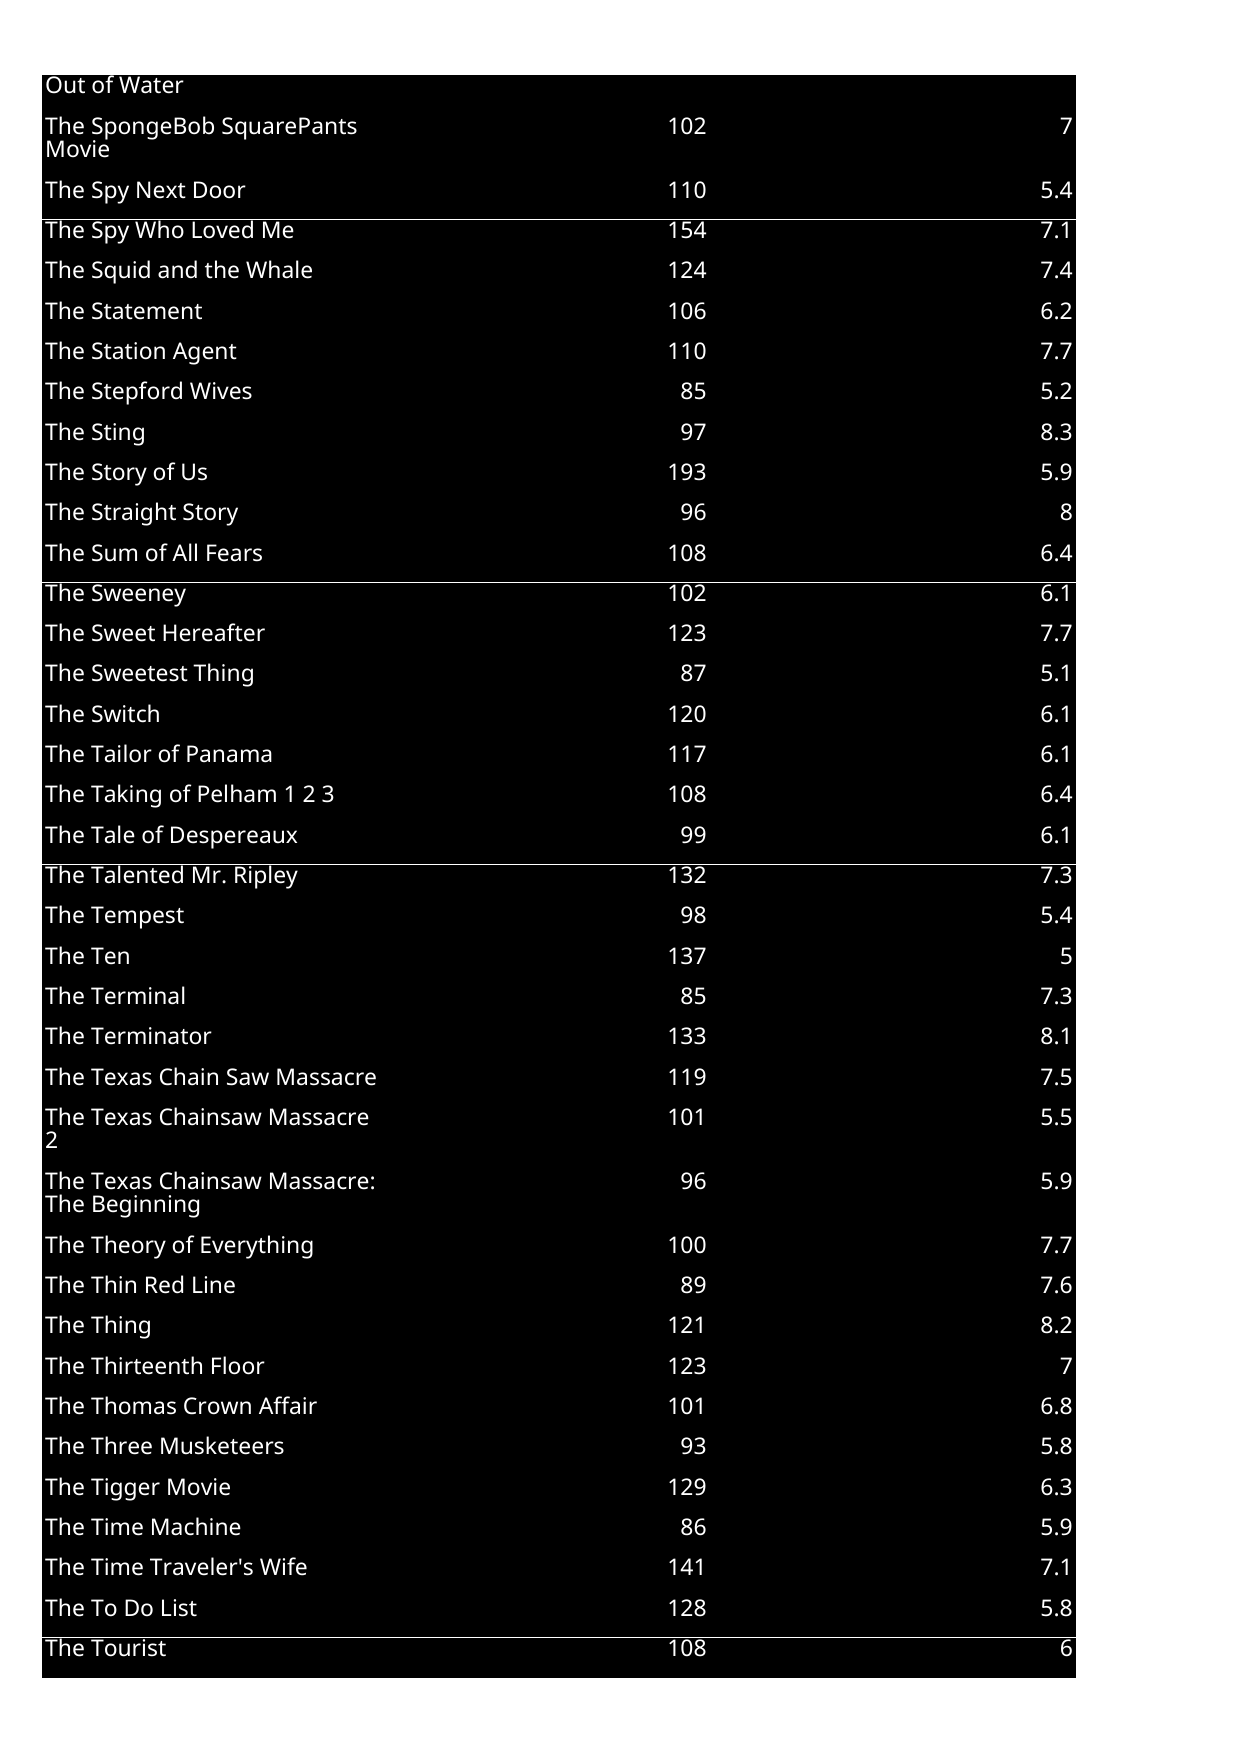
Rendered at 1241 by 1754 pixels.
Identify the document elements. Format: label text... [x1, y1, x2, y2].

table_cell The Tale of Despereaux [42, 824, 391, 864]
table_cell The Terminator [42, 1026, 391, 1066]
table_cell 8.1 [709, 1026, 1076, 1066]
table_cell 96 [391, 502, 709, 542]
table_cell 8.2 [709, 1315, 1076, 1355]
table_cell 154 [391, 220, 709, 260]
table_cell 5.9 [709, 1170, 1076, 1234]
table_cell 141 [391, 1557, 709, 1597]
table_cell 6.3 [709, 1476, 1076, 1517]
table_cell 124 [391, 260, 709, 300]
table_cell 137 [391, 945, 709, 986]
table_cell The Thing [42, 1315, 391, 1355]
table_cell 89 [391, 1275, 709, 1315]
table_cell 7.7 [709, 341, 1076, 381]
table_cell The Tailor of Panama [42, 744, 391, 784]
table_cell The Thin Red Line [42, 1275, 391, 1315]
table_cell The Tourist [42, 1638, 391, 1678]
table_cell 7.5 [709, 1066, 1076, 1106]
table_cell 108 [391, 784, 709, 824]
table_cell 6.1 [709, 703, 1076, 744]
table_cell 7 [709, 1355, 1076, 1396]
table_cell 97 [391, 421, 709, 461]
table_cell The Tempest [42, 905, 391, 945]
table_cell 5.9 [709, 461, 1076, 502]
table_cell 5.9 [709, 1517, 1076, 1557]
table_cell 101 [391, 1106, 709, 1170]
table_cell The Statement [42, 300, 391, 341]
table_cell 8 [709, 502, 1076, 542]
table_cell The Stepford Wives [42, 381, 391, 421]
table_cell 6 [709, 1638, 1076, 1678]
table_cell 100 [391, 1234, 709, 1275]
table_cell The SpongeBob SquarePants Movie [42, 115, 391, 179]
table_cell 7.1 [709, 1557, 1076, 1597]
table_cell 8.3 [709, 421, 1076, 461]
table_cell 96 [391, 1170, 709, 1234]
table_cell 193 [391, 461, 709, 502]
table_cell The Texas Chainsaw Massacre: The Beginning [42, 1170, 391, 1234]
table_cell The Thirteenth Floor [42, 1355, 391, 1396]
table_cell The Switch [42, 703, 391, 744]
table_cell 5.8 [709, 1597, 1076, 1637]
table_cell The Station Agent [42, 341, 391, 381]
table_cell 5.1 [709, 663, 1076, 703]
table_cell 87 [391, 663, 709, 703]
table_cell The Spy Who Loved Me [42, 220, 391, 260]
table_cell 86 [391, 1517, 709, 1557]
table_cell 102 [391, 115, 709, 179]
table_cell The Squid and the Whale [42, 260, 391, 300]
table_cell 7.7 [709, 1234, 1076, 1275]
table_cell 110 [391, 341, 709, 381]
table_cell 7.3 [709, 865, 1076, 905]
table_cell 6.1 [709, 824, 1076, 864]
table_cell 5.5 [709, 1106, 1076, 1170]
table_cell 5.4 [709, 905, 1076, 945]
table_cell The Taking of Pelham 1 2 3 [42, 784, 391, 824]
table_cell The Tigger Movie [42, 1476, 391, 1517]
table_cell 85 [391, 381, 709, 421]
table_cell 121 [391, 1315, 709, 1355]
table_cell 5.8 [709, 1436, 1076, 1476]
table_cell 6.4 [709, 542, 1076, 582]
table_cell 6.1 [709, 744, 1076, 784]
table_cell The Texas Chain Saw Massacre [42, 1066, 391, 1106]
table_cell The Ten [42, 945, 391, 986]
table_cell The Three Musketeers [42, 1436, 391, 1476]
table_cell The Straight Story [42, 502, 391, 542]
table_cell 6.4 [709, 784, 1076, 824]
table_cell 133 [391, 1026, 709, 1066]
table_cell The Sweetest Thing [42, 663, 391, 703]
table_cell 110 [391, 179, 709, 219]
table_cell 101 [391, 1396, 709, 1436]
table_cell The Sweet Hereafter [42, 623, 391, 663]
table_cell The Time Traveler's Wife [42, 1557, 391, 1597]
table_cell 98 [391, 905, 709, 945]
table_cell 6.8 [709, 1396, 1076, 1436]
table_cell [391, 75, 709, 115]
table_cell 108 [391, 1638, 709, 1678]
table_cell 6.2 [709, 300, 1076, 341]
table_cell [709, 75, 1076, 115]
table_cell 108 [391, 542, 709, 582]
table_cell 129 [391, 1476, 709, 1517]
table_cell 128 [391, 1597, 709, 1637]
table_cell The Spy Next Door [42, 179, 391, 219]
table_cell 7.3 [709, 986, 1076, 1026]
table_cell 93 [391, 1436, 709, 1476]
table_cell 7.4 [709, 260, 1076, 300]
table_cell The Sweeney [42, 583, 391, 623]
table_cell 7 [709, 115, 1076, 179]
table_cell The To Do List [42, 1597, 391, 1637]
table_cell 123 [391, 1355, 709, 1396]
table_cell 132 [391, 865, 709, 905]
table_cell The Terminal [42, 986, 391, 1026]
table_cell Out of Water [42, 75, 391, 115]
table_cell The Time Machine [42, 1517, 391, 1557]
table_cell The Theory of Everything [42, 1234, 391, 1275]
table_cell The Sum of All Fears [42, 542, 391, 582]
table_cell 120 [391, 703, 709, 744]
table_cell 117 [391, 744, 709, 784]
table_cell 5.4 [709, 179, 1076, 219]
table_cell 7.6 [709, 1275, 1076, 1315]
table_cell 123 [391, 623, 709, 663]
table_cell 6.1 [709, 583, 1076, 623]
table_cell 5.2 [709, 381, 1076, 421]
table_cell The Story of Us [42, 461, 391, 502]
table_cell The Thomas Crown Affair [42, 1396, 391, 1436]
table_cell 85 [391, 986, 709, 1026]
table_cell 7.7 [709, 623, 1076, 663]
table_cell The Texas Chainsaw Massacre 2 [42, 1106, 391, 1170]
table_cell 102 [391, 583, 709, 623]
table_cell 119 [391, 1066, 709, 1106]
table_cell The Sting [42, 421, 391, 461]
table_cell 5 [709, 945, 1076, 986]
table_cell The Talented Mr. Ripley [42, 865, 391, 905]
table_cell 7.1 [709, 220, 1076, 260]
table_cell 106 [391, 300, 709, 341]
table_cell 99 [391, 824, 709, 864]
